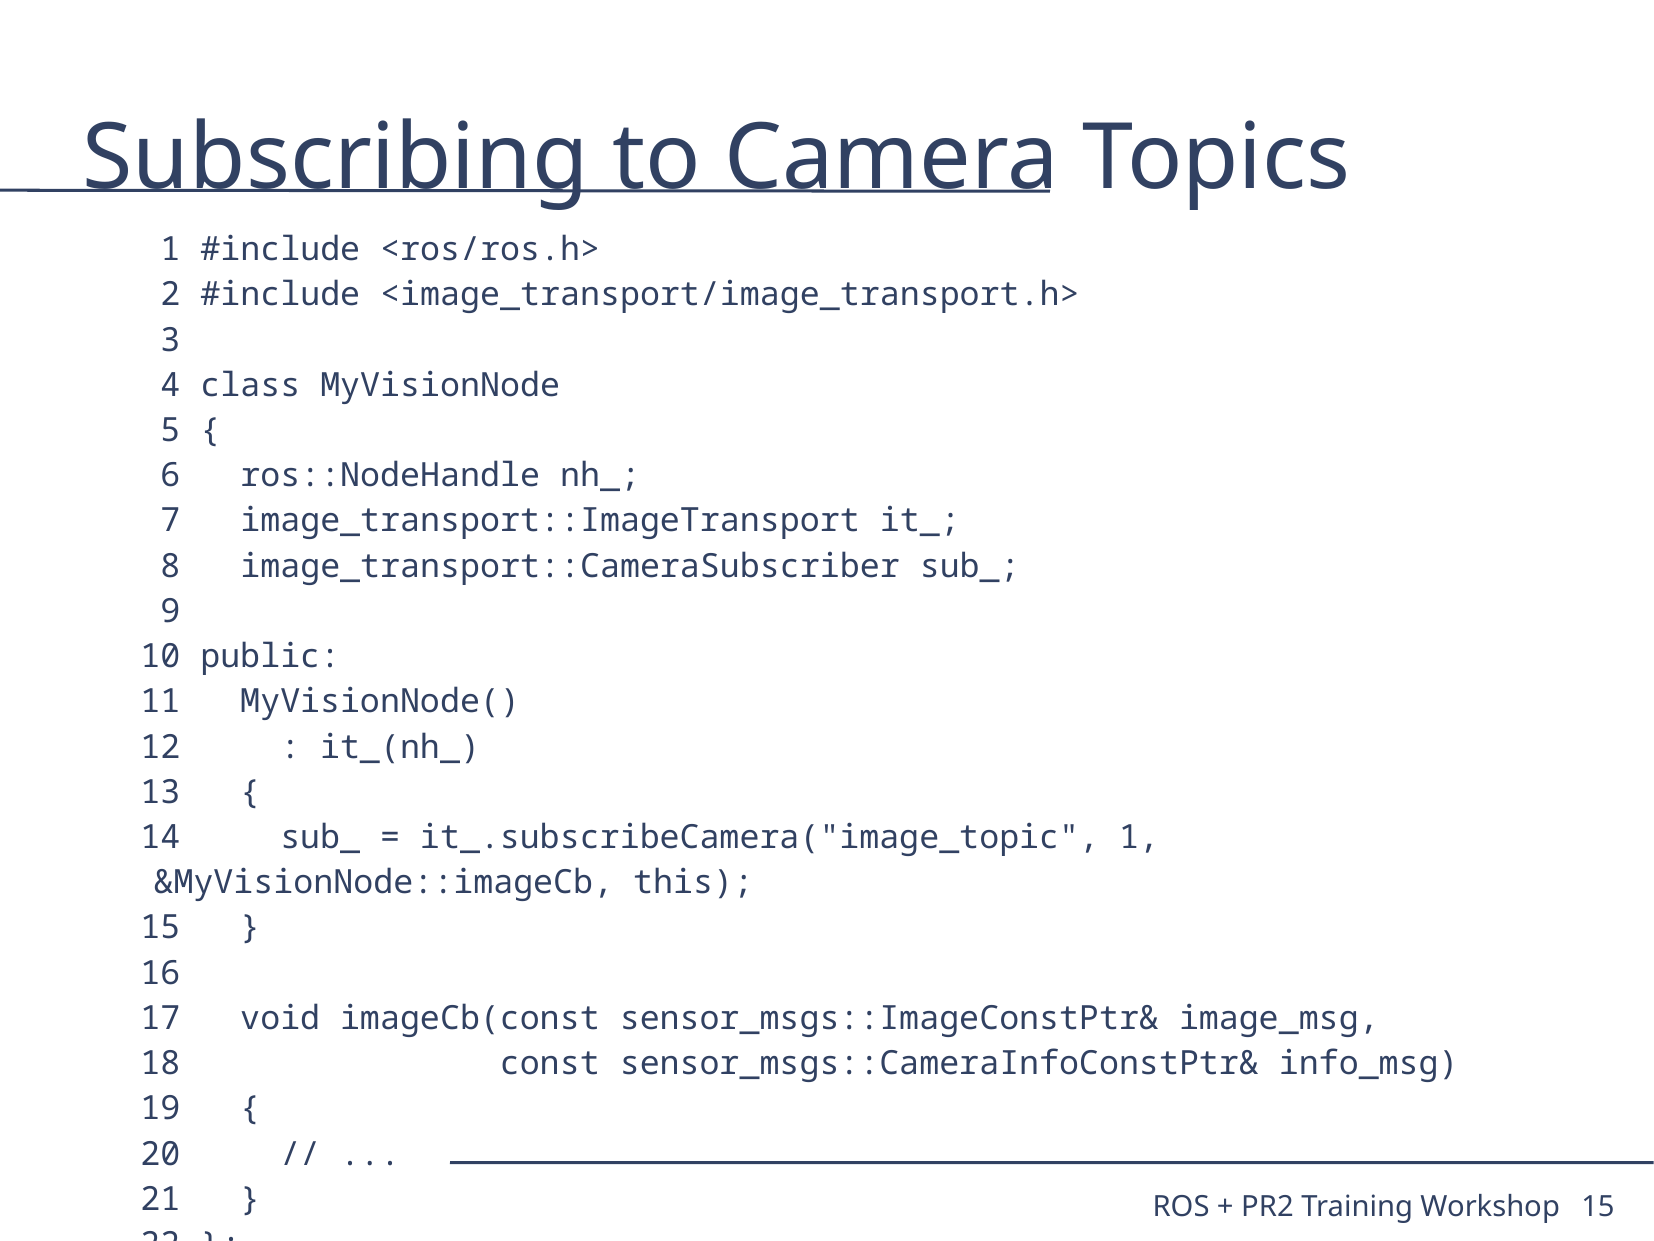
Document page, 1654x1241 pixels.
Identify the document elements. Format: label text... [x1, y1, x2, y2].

list 1 #include <ros/ros.h> 2 #include <image_transport/image_transport.h> 3 4 class MyVisionNode 5 { 6 ros::NodeHandle nh_; 7 image_transport::ImageTransport it_; 8 image_transport::CameraSubscriber sub_; 9 10 public: 11 MyVisionNode() 12 : it_(nh_) 13 { 14 sub_ = it_.subscribeCamera("image_topic", 1, &MyVisionNode::imageCb, this); 15 } 16 17 void imageCb(const sensor_msgs::ImageConstPtr& image_msg, 18 const sensor_msgs::CameraInfoConstPtr& info_msg) 19 { 20 // ... 21 } 22 }; [82, 225, 1571, 1126]
title Subscribing to Camera Topics [82, 56, 1571, 225]
